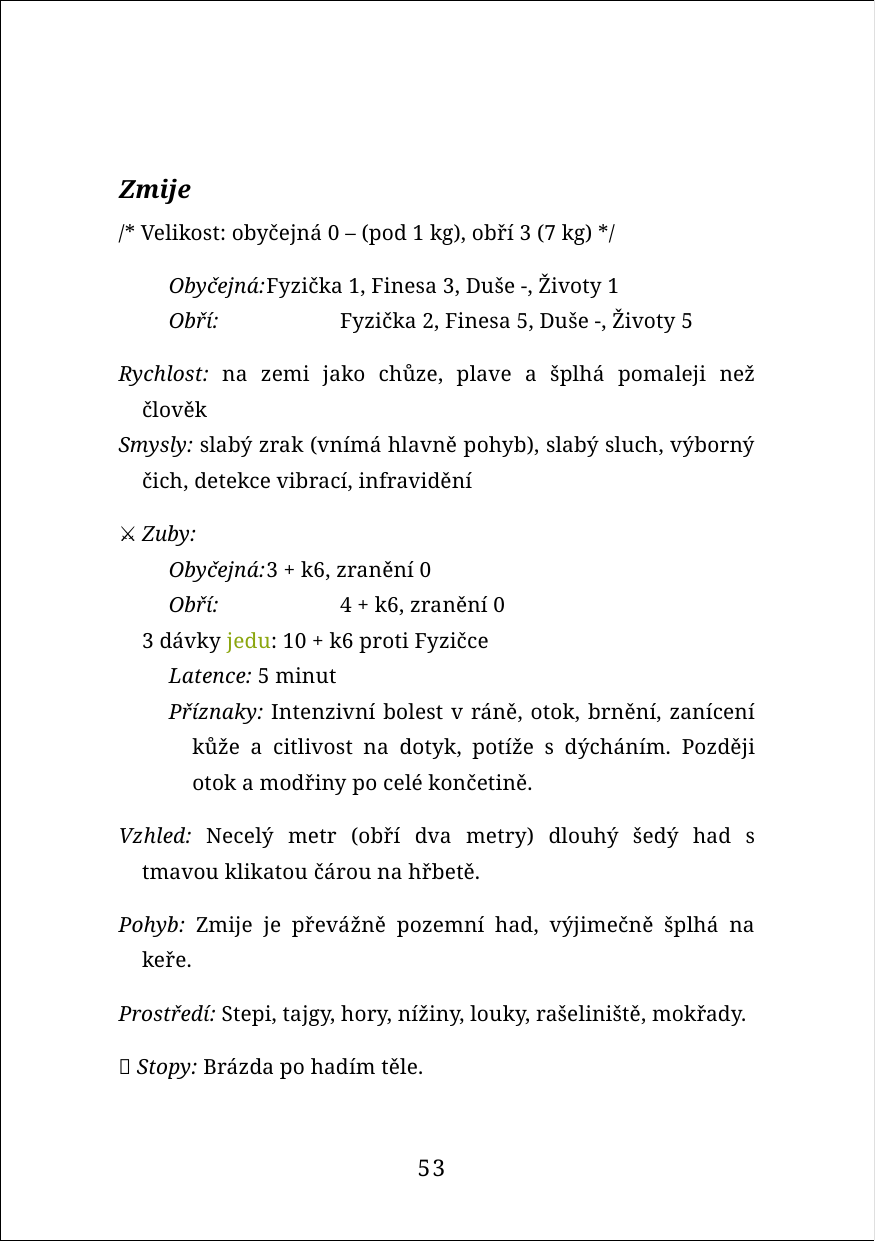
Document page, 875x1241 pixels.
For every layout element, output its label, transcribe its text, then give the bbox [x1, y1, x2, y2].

text Prostředí: Stepi, tajgy, hory, nížiny, louky, rašeliniště, mokřady. [118, 999, 756, 1027]
text Obří: Fyzička 2, Finesa 5, Duše -, Životy 5 [168, 306, 756, 335]
text Obyčejná: 3 + k6, zranění 0 [168, 555, 756, 583]
subtitle Zmije [118, 172, 756, 206]
text Smysly: slabý zrak (vnímá hlavně pohyb), slabý sluch, výborný čich, detekce vibrací, infravidění [118, 431, 756, 494]
text 3 dávky jedu: 10 + k6 proti Fyzičce [142, 626, 756, 654]
text 👣 Stopy: Brázda po hadím těle. [118, 1052, 756, 1080]
text Obyčejná: Fyzička 1, Finesa 3, Duše -, Životy 1 [168, 271, 756, 299]
text Vzhled: Necelý metr (obří dva metry) dlouhý šedý had s tmavou klikatou čárou na hřbetě. [118, 821, 756, 885]
text Latence: 5 minut [168, 661, 756, 690]
text Příznaky: Intenzivní bolest v ráně, otok, brnění, zanícení kůže a citlivost na dotyk, potíže s dýcháním. Později otok a modřiny po celé končetině. [168, 697, 756, 796]
text Rychlost: na zemi jako chůze, plave a šplhá pomaleji než člověk [118, 359, 756, 423]
text Obří: 4 + k6, zranění 0 [168, 590, 756, 619]
text ⚔ Zuby: [118, 519, 756, 548]
text Pohyb: Zmije je převážně pozemní had, výjimečně šplhá na keře. [118, 910, 756, 974]
text /* Velikost: obyčejná 0 – (pod 1 kg), obří 3 (7 kg) */ [118, 218, 756, 246]
